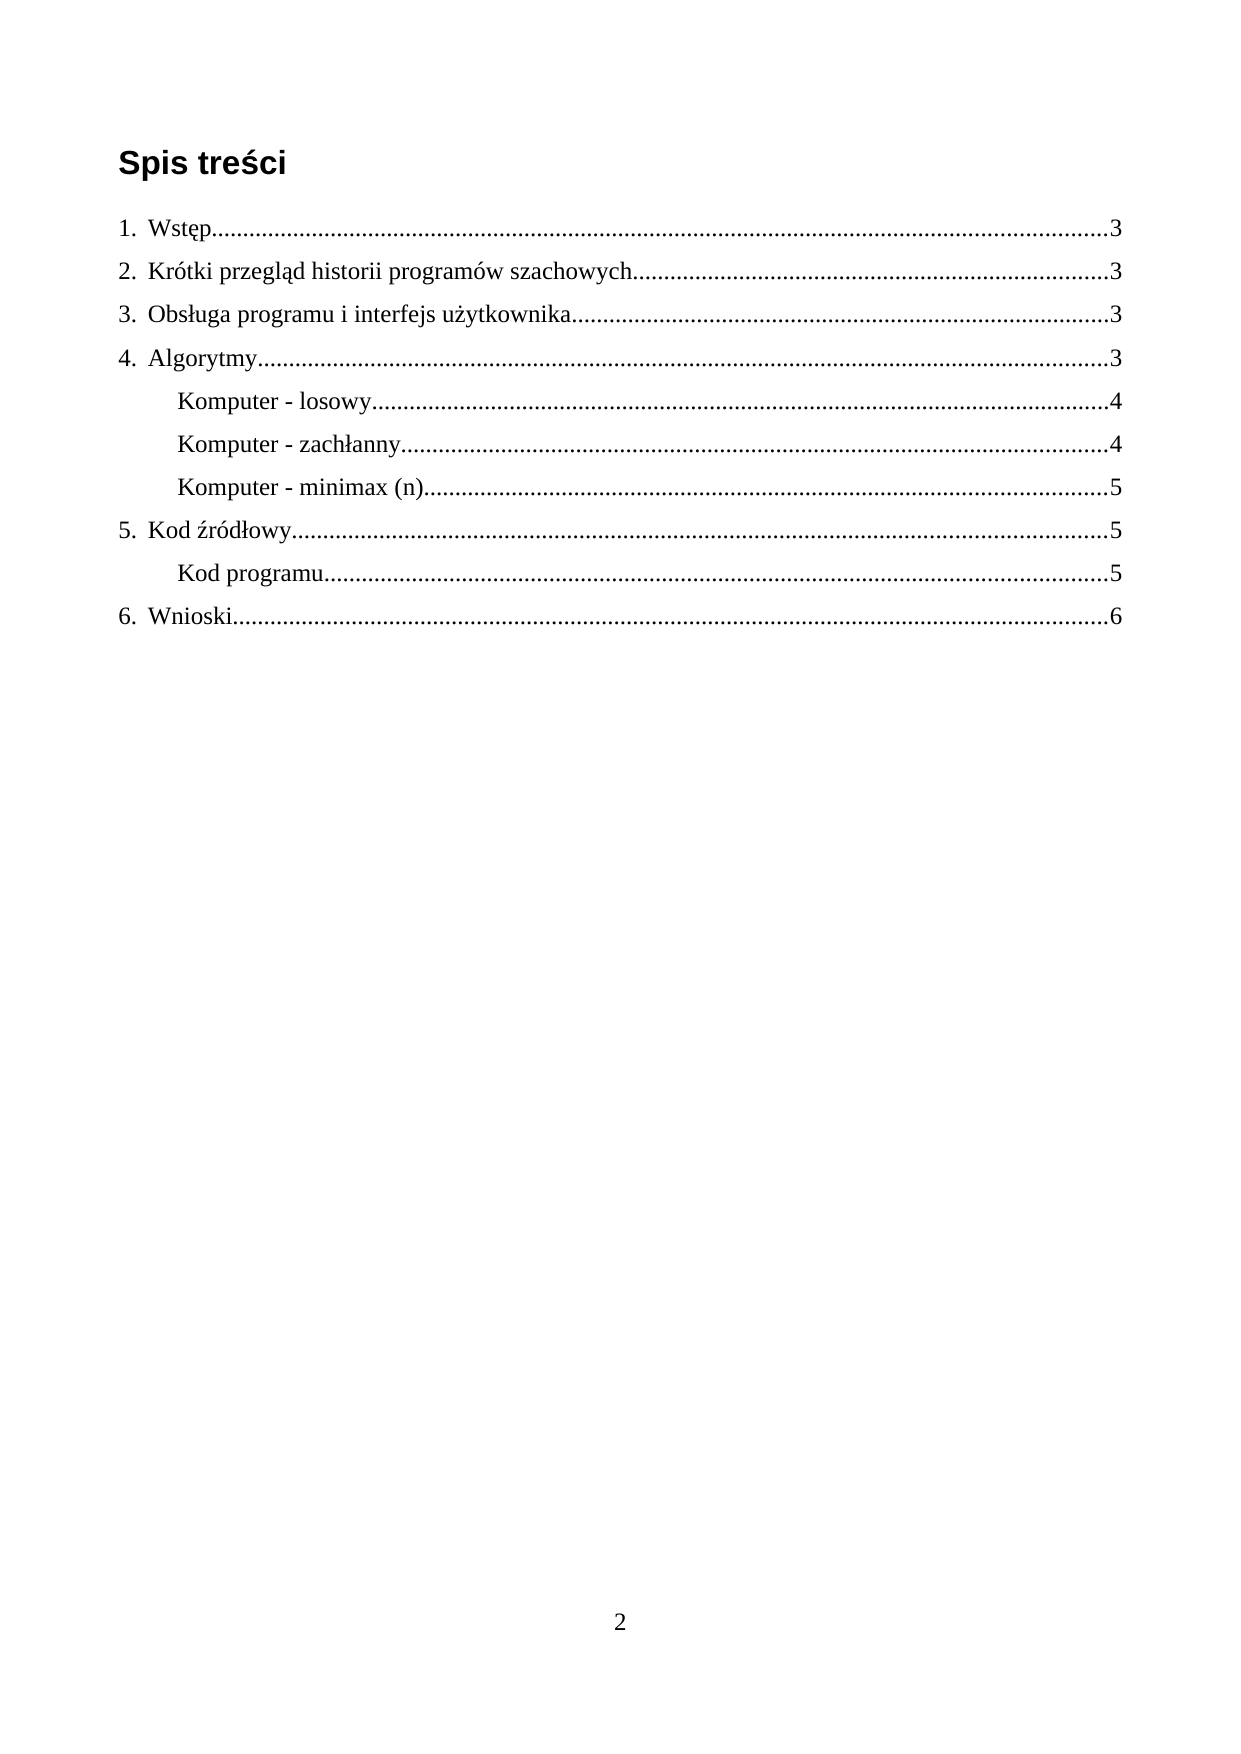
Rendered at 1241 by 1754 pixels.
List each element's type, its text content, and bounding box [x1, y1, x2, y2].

list Kod źródłowy 5 [118, 515, 1122, 544]
text Kod programu 5 [177, 558, 1122, 587]
list Krótki przegląd historii programów szachowych 3 [118, 256, 1122, 285]
list Wnioski 6 [118, 601, 1122, 630]
list Algorytmy 3 [118, 343, 1122, 371]
list Wstęp 3 [118, 213, 1122, 242]
text Komputer - zachłanny 4 [177, 429, 1122, 458]
text Komputer - minimax (n) 5 [177, 472, 1122, 501]
list Obsługa programu i interfejs użytkownika 3 [118, 299, 1122, 328]
subtitle Spis treści [118, 143, 1122, 182]
text Komputer - losowy 4 [177, 386, 1122, 414]
